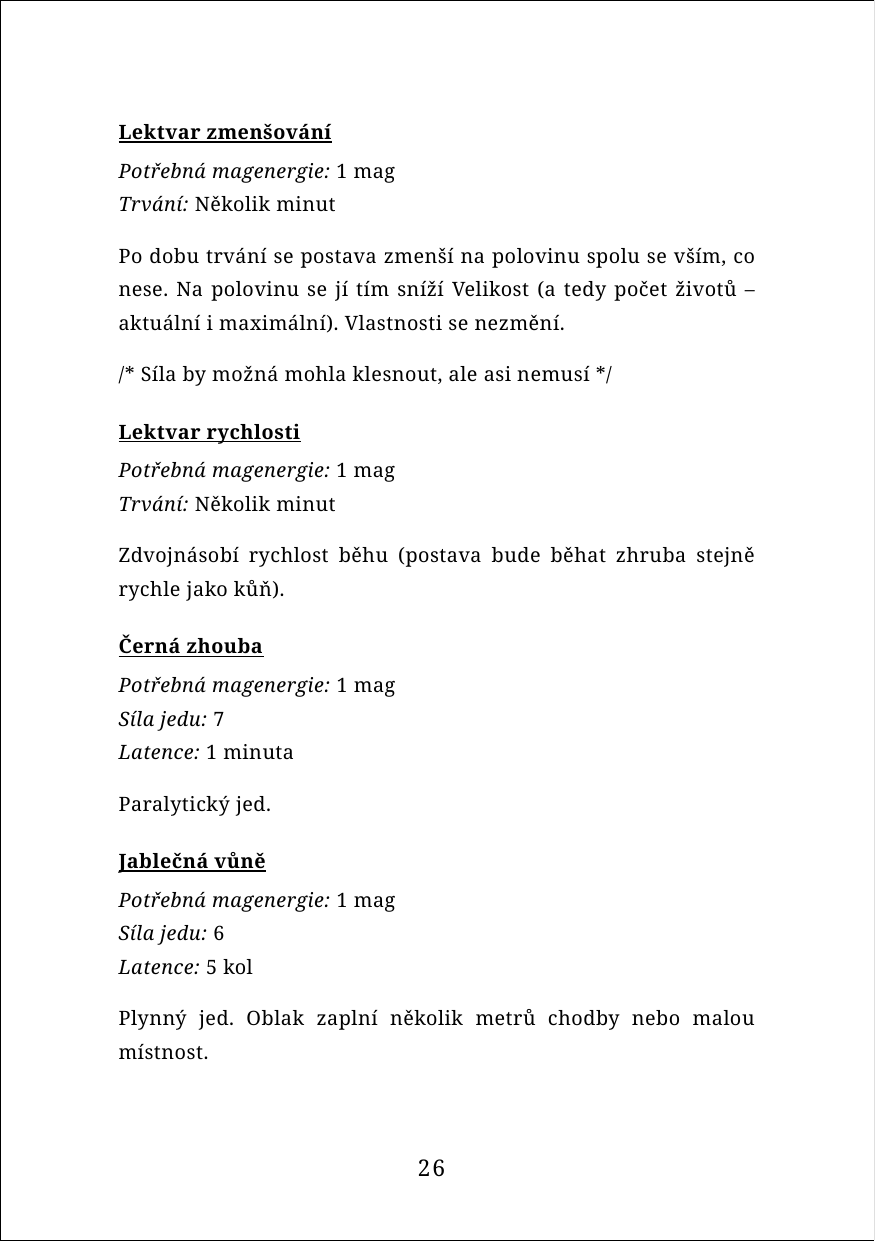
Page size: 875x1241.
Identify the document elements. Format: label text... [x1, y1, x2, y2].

text Potřebná magenergie: 1 mag Síla jedu: 6 Latence: 5 kol [118, 886, 756, 980]
text /* Síla by možná mohla klesnout, ale asi nemusí */ [118, 361, 756, 388]
text Potřebná magenergie: 1 mag Trvání: Několik minut [118, 157, 756, 218]
subtitle Černá zhouba [118, 633, 756, 659]
text Paralytický jed. [118, 790, 756, 817]
text Potřebná magenergie: 1 mag Trvání: Několik minut [118, 457, 756, 517]
subtitle Lektvar rychlosti [118, 418, 756, 445]
text Potřebná magenergie: 1 mag Síla jedu: 7 Latence: 1 minuta [118, 671, 756, 766]
subtitle Lektvar zmenšování [118, 118, 756, 145]
subtitle Jablečná vůně [118, 847, 756, 874]
text Zdvojnásobí rychlost běhu (postava bude běhat zhruba stejně rychle jako kůň). [118, 542, 756, 602]
text Plynný jed. Oblak zaplní několik metrů chodby nebo malou místnost. [118, 1005, 756, 1065]
text Po dobu trvání se postava zmenší na polovinu spolu se vším, co nese. Na polovinu se jí tím sníží Velikost (a tedy počet životů – aktuální i maximální). Vlastnosti se nezmění. [118, 242, 756, 336]
